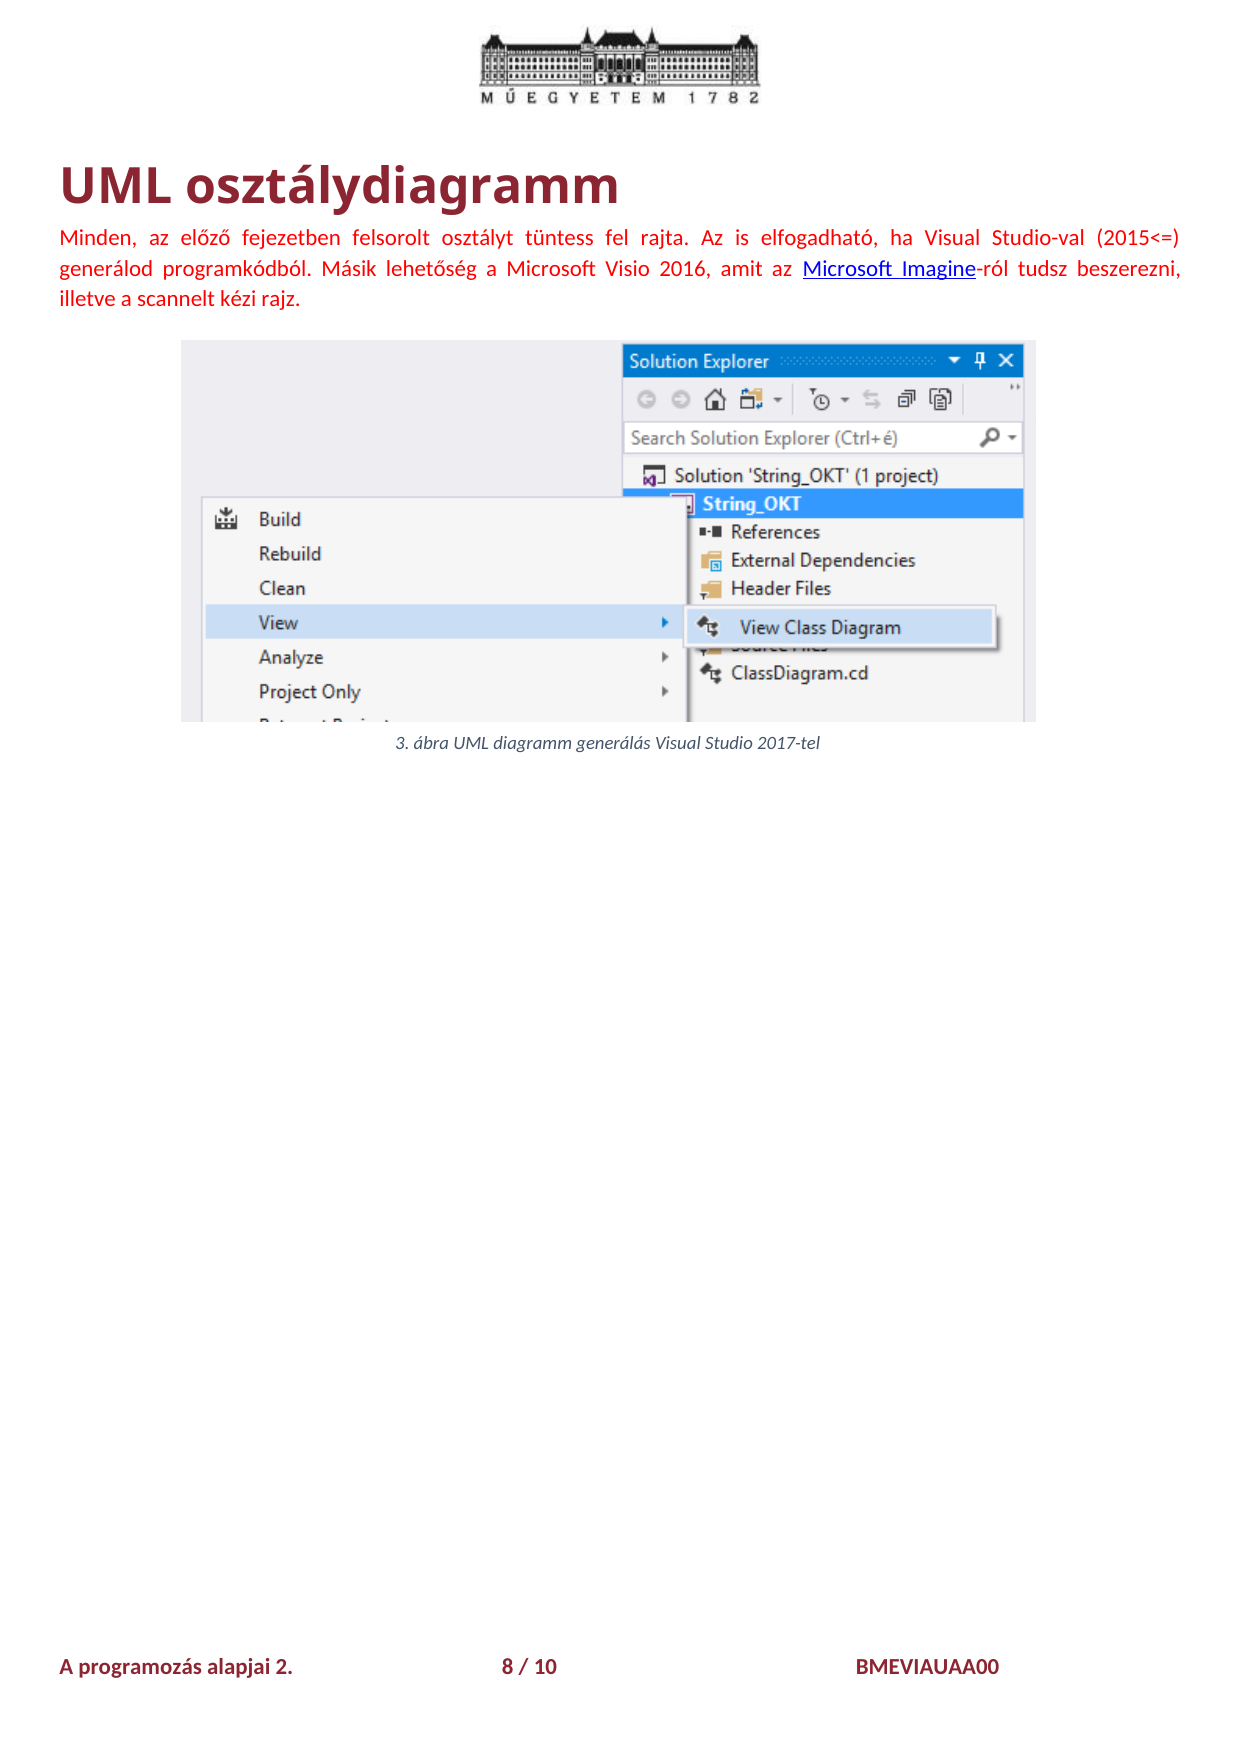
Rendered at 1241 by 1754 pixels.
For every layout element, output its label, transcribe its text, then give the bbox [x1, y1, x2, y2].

text 3. ábra UML diagramm generálás Visual Studio 2017-tel [181, 731, 1036, 754]
picture [478, 25, 762, 107]
text Minden, az előző fejezetben felsorolt osztályt tüntess fel rajta. Az is elfogadható, ha Visual Studio-val (2015<=) generálod programkódból. Másik lehetőség a Microsoft Visio 2016, amit az Microsoft Imagine-ról tudsz beszerezni, illetve a scannelt kézi rajz. [59, 223, 1181, 312]
picture [181, 340, 1036, 722]
subtitle UML osztálydiagramm [59, 150, 1181, 218]
